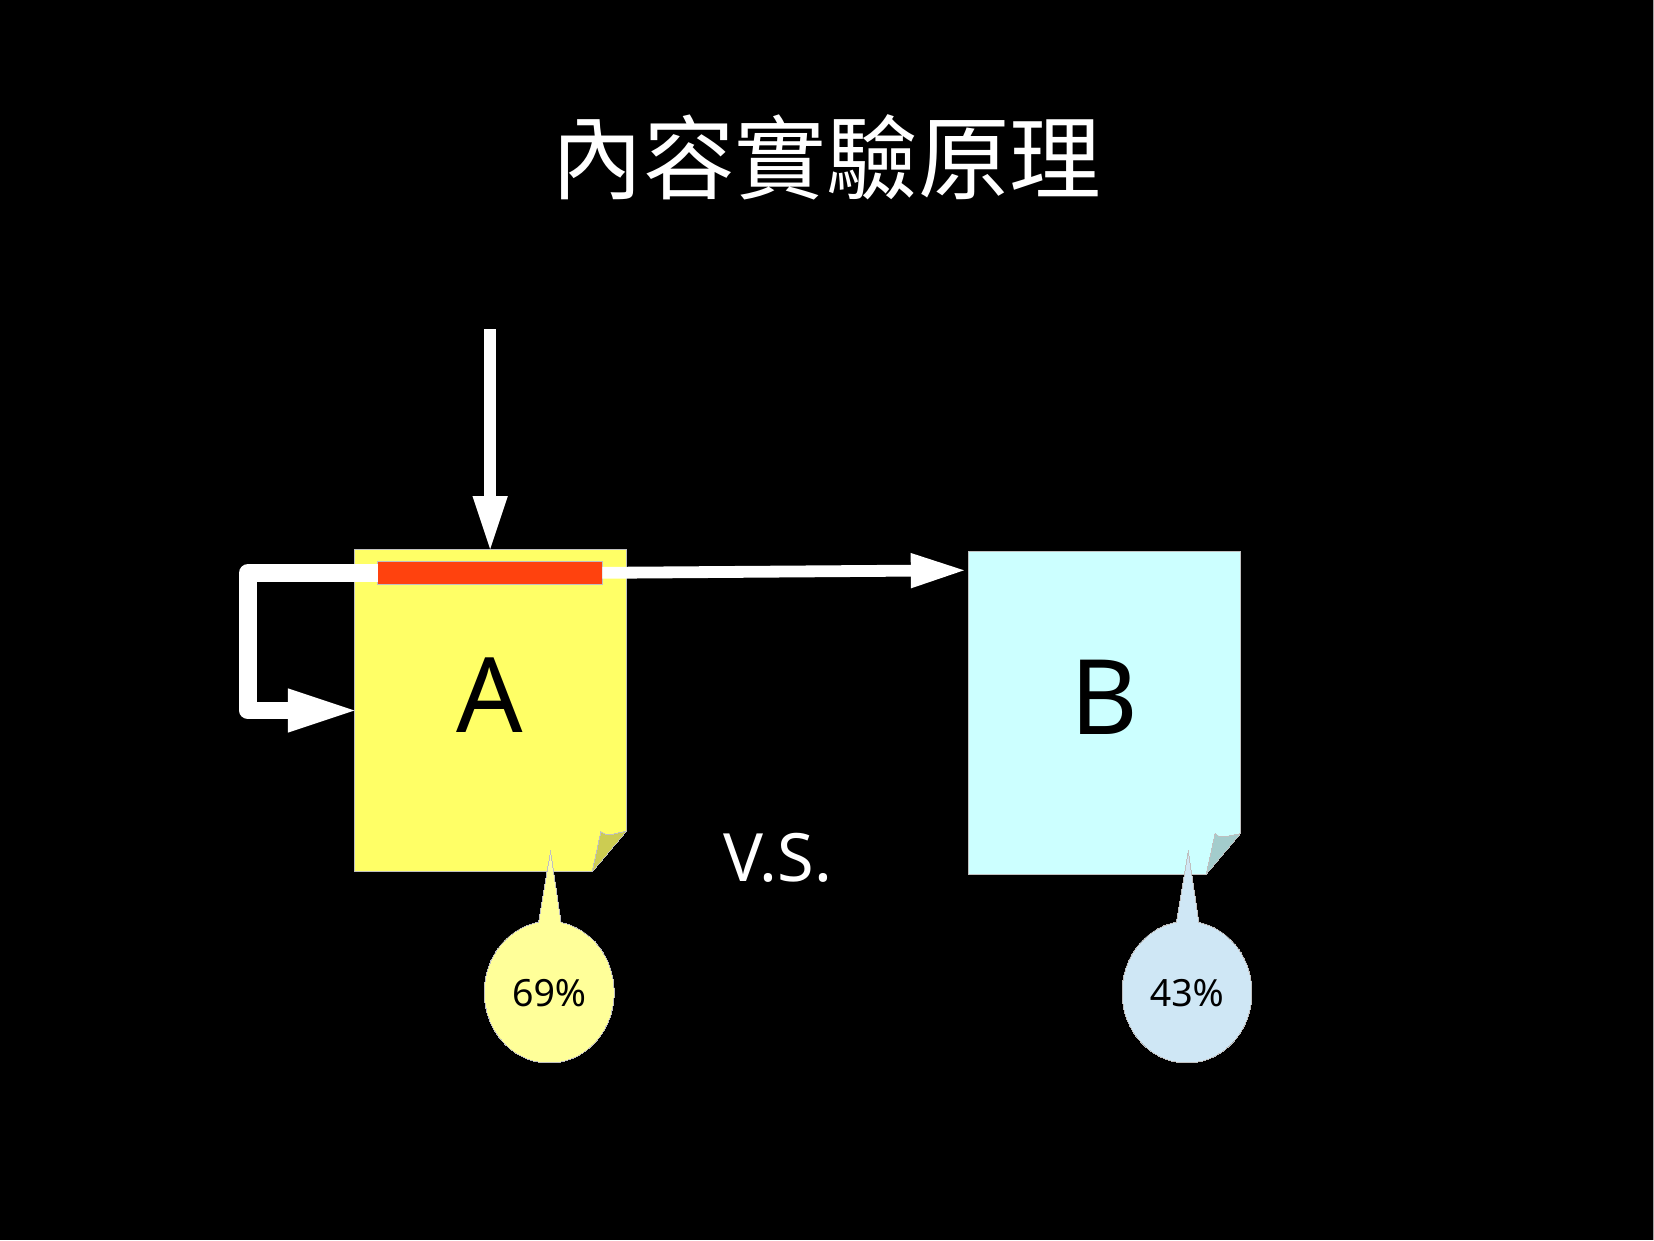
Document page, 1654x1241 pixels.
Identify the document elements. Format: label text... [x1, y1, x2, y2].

text_box A [354, 579, 627, 872]
text_box V.S. [708, 803, 886, 897]
text_box B [968, 551, 1241, 875]
text_box A [354, 549, 627, 566]
title 內容實驗原理 [82, 49, 1571, 257]
text_box 43% [1122, 850, 1252, 1063]
text_box [377, 561, 603, 585]
text_box 69% [484, 850, 615, 1063]
